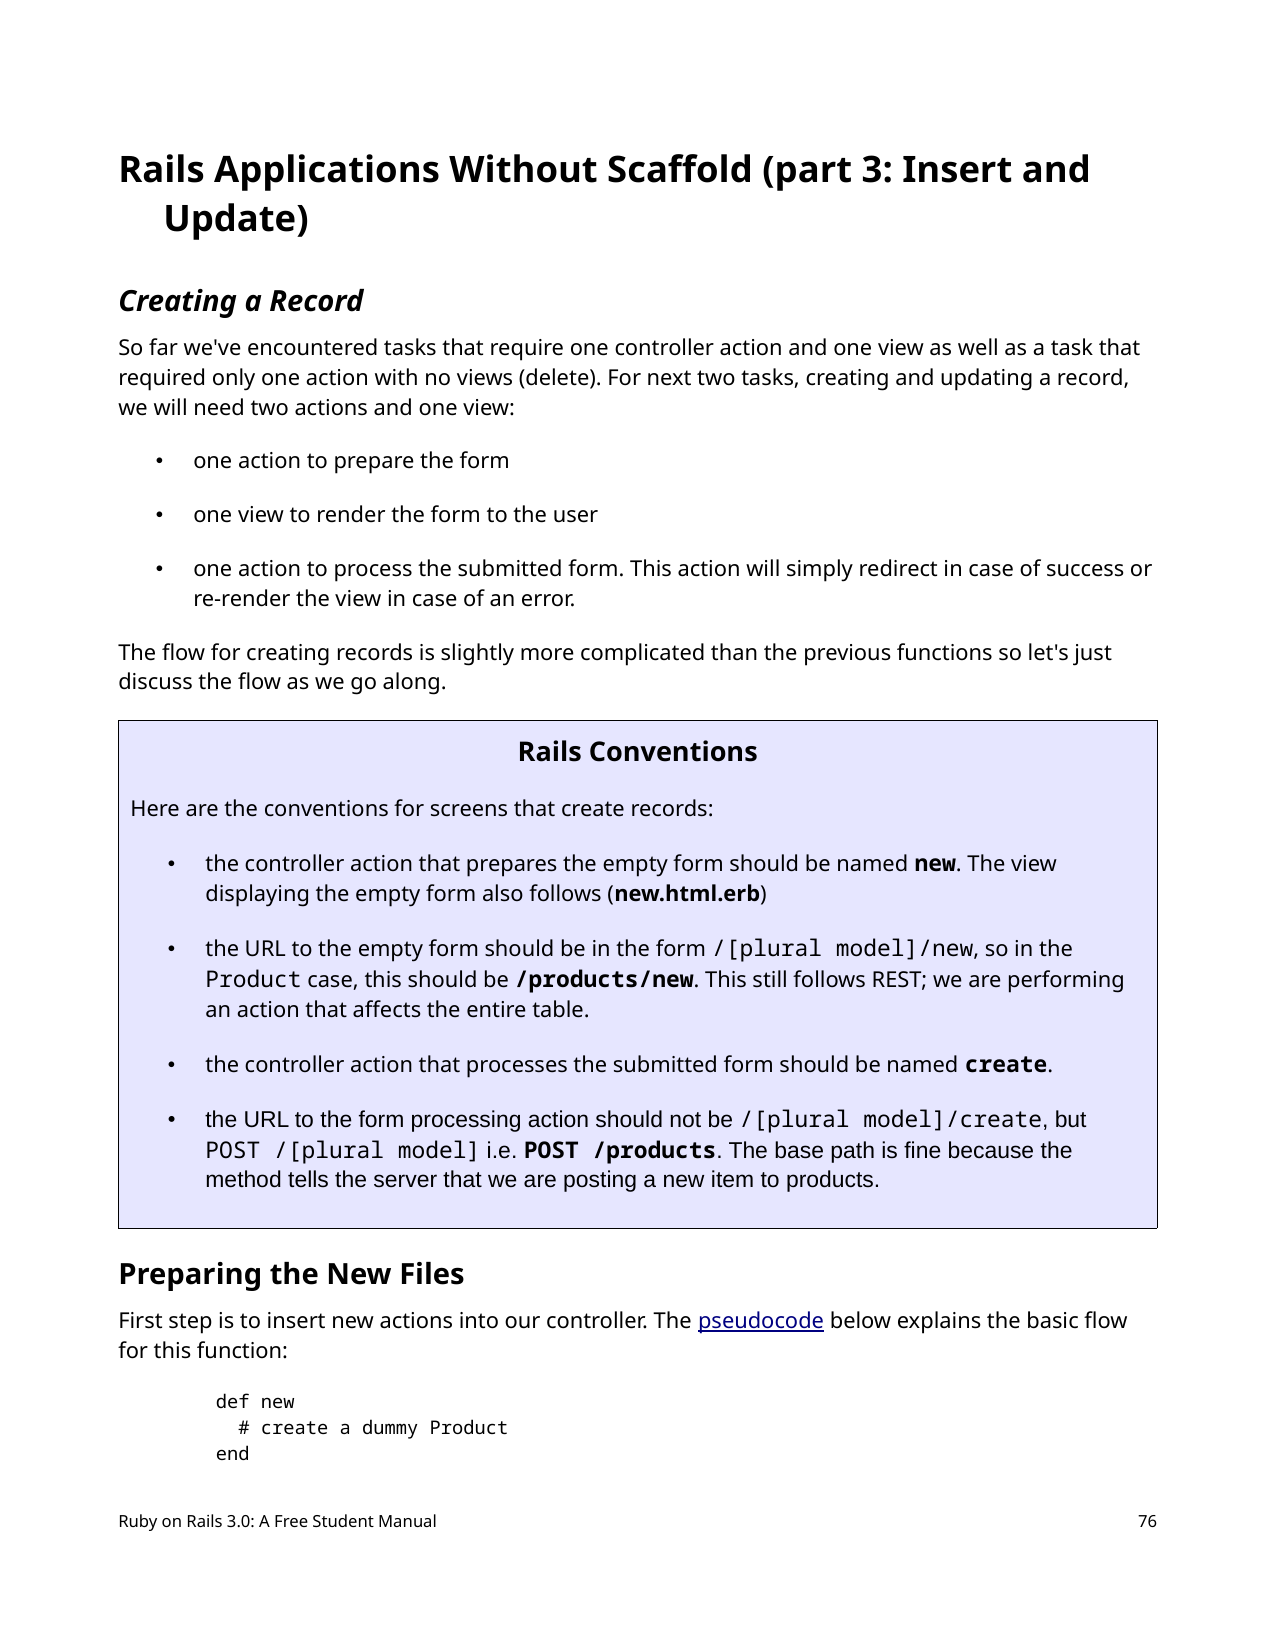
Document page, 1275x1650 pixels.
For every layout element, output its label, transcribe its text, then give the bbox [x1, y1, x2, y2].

list one view to render the form to the user [156, 499, 1157, 529]
subtitle Rails Applications Without Scaffold (part 3: Insert and Update) [118, 143, 1157, 242]
subtitle Preparing the New Files [118, 1253, 1157, 1293]
table_header Rails Conventions Here are the conventions for screens that create records: the controller action that prepares the empty form should be named new. The view displaying the empty form also follows (new.html.erb) the URL to the empty form should be in the form /[plural model]/new, so in the Product case, this should be /products/new. This still follows REST; we are performing an action that affects the entire table. the controller action that processes the submitted form should be named create. the URL to the form processing action should not be /[plural model]/create, but POST /[plural model] i.e. POST /products. The base path is fine because the method tells the server that we are posting a new item to products. [119, 721, 1157, 1228]
text def new # create a dummy Product end [193, 1389, 1157, 1465]
list one action to prepare the form [156, 446, 1157, 475]
subtitle Creating a Record [118, 280, 1157, 320]
text First step is to insert new actions into our controller. The pseudocode below explains the basic flow for this function: [118, 1305, 1157, 1365]
text The flow for creating records is slightly more complicated than the previous functions so let's just discuss the flow as we go along. [118, 637, 1157, 696]
text So far we've encountered tasks that require one controller action and one view as well as a task that required only one action with no views (delete). For next two tasks, creating and updating a record, we will need two actions and one view: [118, 332, 1157, 422]
list one action to process the submitted form. This action will simply redirect in case of success or re-render the view in case of an error. [156, 553, 1157, 613]
